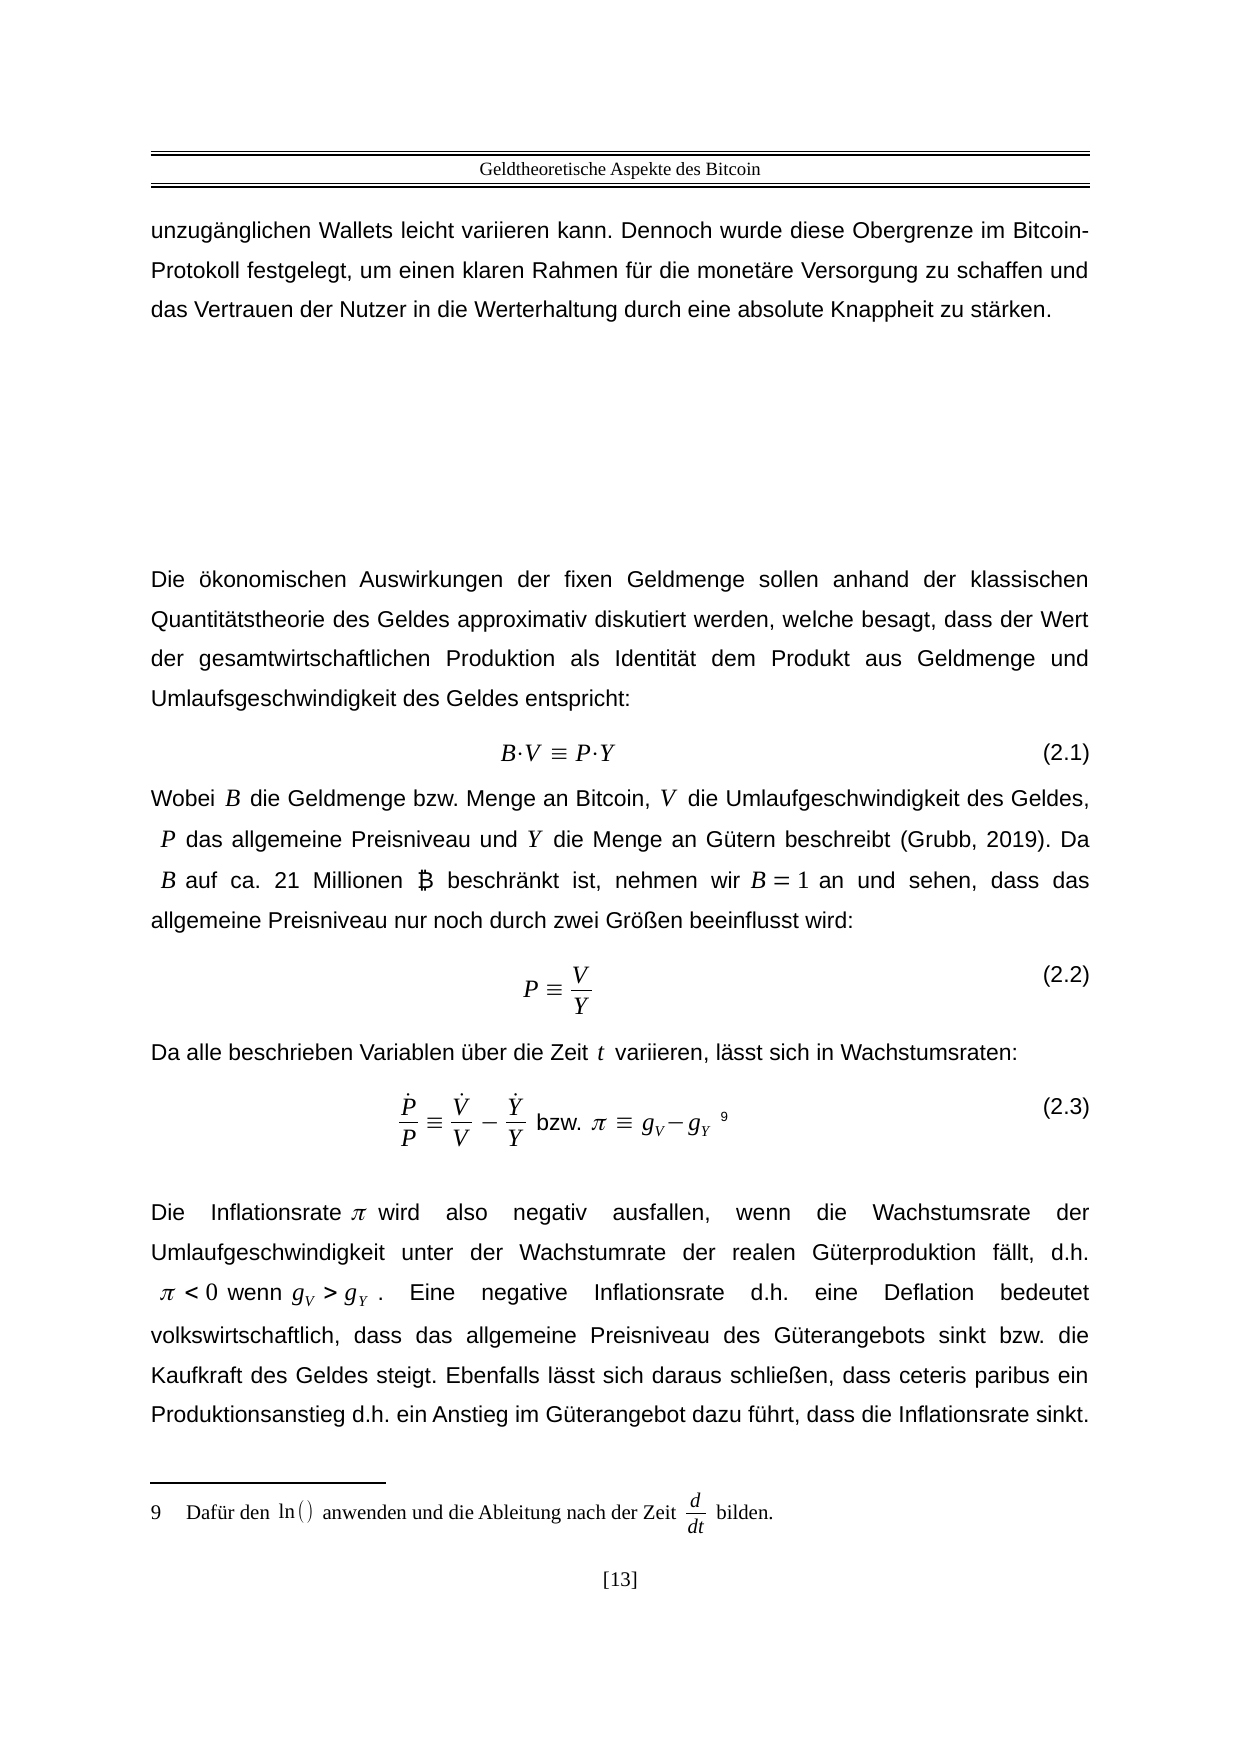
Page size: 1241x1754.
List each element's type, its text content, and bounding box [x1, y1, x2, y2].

text Da alle beschrieben Variablen über die Zeitvariieren, lässt sich in Wachstumsraten: [151, 1038, 1090, 1065]
text Wobeidie Geldmenge bzw. Menge an Bitcoin,die Umlaufgeschwindigkeit des Geldes,das allgemeine Preisniveau unddie Menge an Gütern beschreibt (Grubb, 2019). Daauf ca. 21 Millionen ₿ beschränkt ist, nehmen wiran und sehen, dass das allgemeine Preisniveau nur noch durch zwei Größen beeinflusst wird: [151, 784, 1090, 933]
table_header (2.2) [965, 961, 1090, 1020]
table_header (2.3) [965, 1093, 1090, 1152]
table_header [151, 961, 965, 1020]
text Die ökonomischen Auswirkungen der fixen Geldmenge sollen anhand der klassischen Quantitätstheorie des Geldes approximativ diskutiert werden, welche besagt, dass der Wert der gesamtwirtschaftlichen Produktion als Identität dem Produkt aus Geldmenge und Umlaufsgeschwindigkeit des Geldes entspricht: [151, 566, 1090, 711]
table_header (2.1) [965, 739, 1090, 767]
text Die Inflationsratewird also negativ ausfallen, wenn die Wachstumsrate der Umlaufgeschwindigkeit unter der Wachstumrate der realen Güterproduktion fällt, d.h. wenn. Eine negative Inflationsrate d.h. eine Deflation bedeutet volkswirtschaftlich, dass das allgemeine Preisniveau des Güterangebots sinkt bzw. die Kaufkraft des Geldes steigt. Ebenfalls lässt sich daraus schließen, dass ceteris paribus ein Produktionsanstieg d.h. ein Anstieg im Güterangebot dazu führt, dass die Inflationsrate sinkt. [151, 1199, 1090, 1428]
table_header [151, 739, 965, 767]
table_header bzw. [151, 1093, 965, 1152]
text unzugänglichen Wallets leicht variieren kann. Dennoch wurde diese Obergrenze im Bitcoin-Protokoll festgelegt, um einen klaren Rahmen für die monetäre Versorgung zu schaffen und das Vertrauen der Nutzer in die Werterhaltung durch eine absolute Knappheit zu stärken. [151, 217, 1090, 322]
